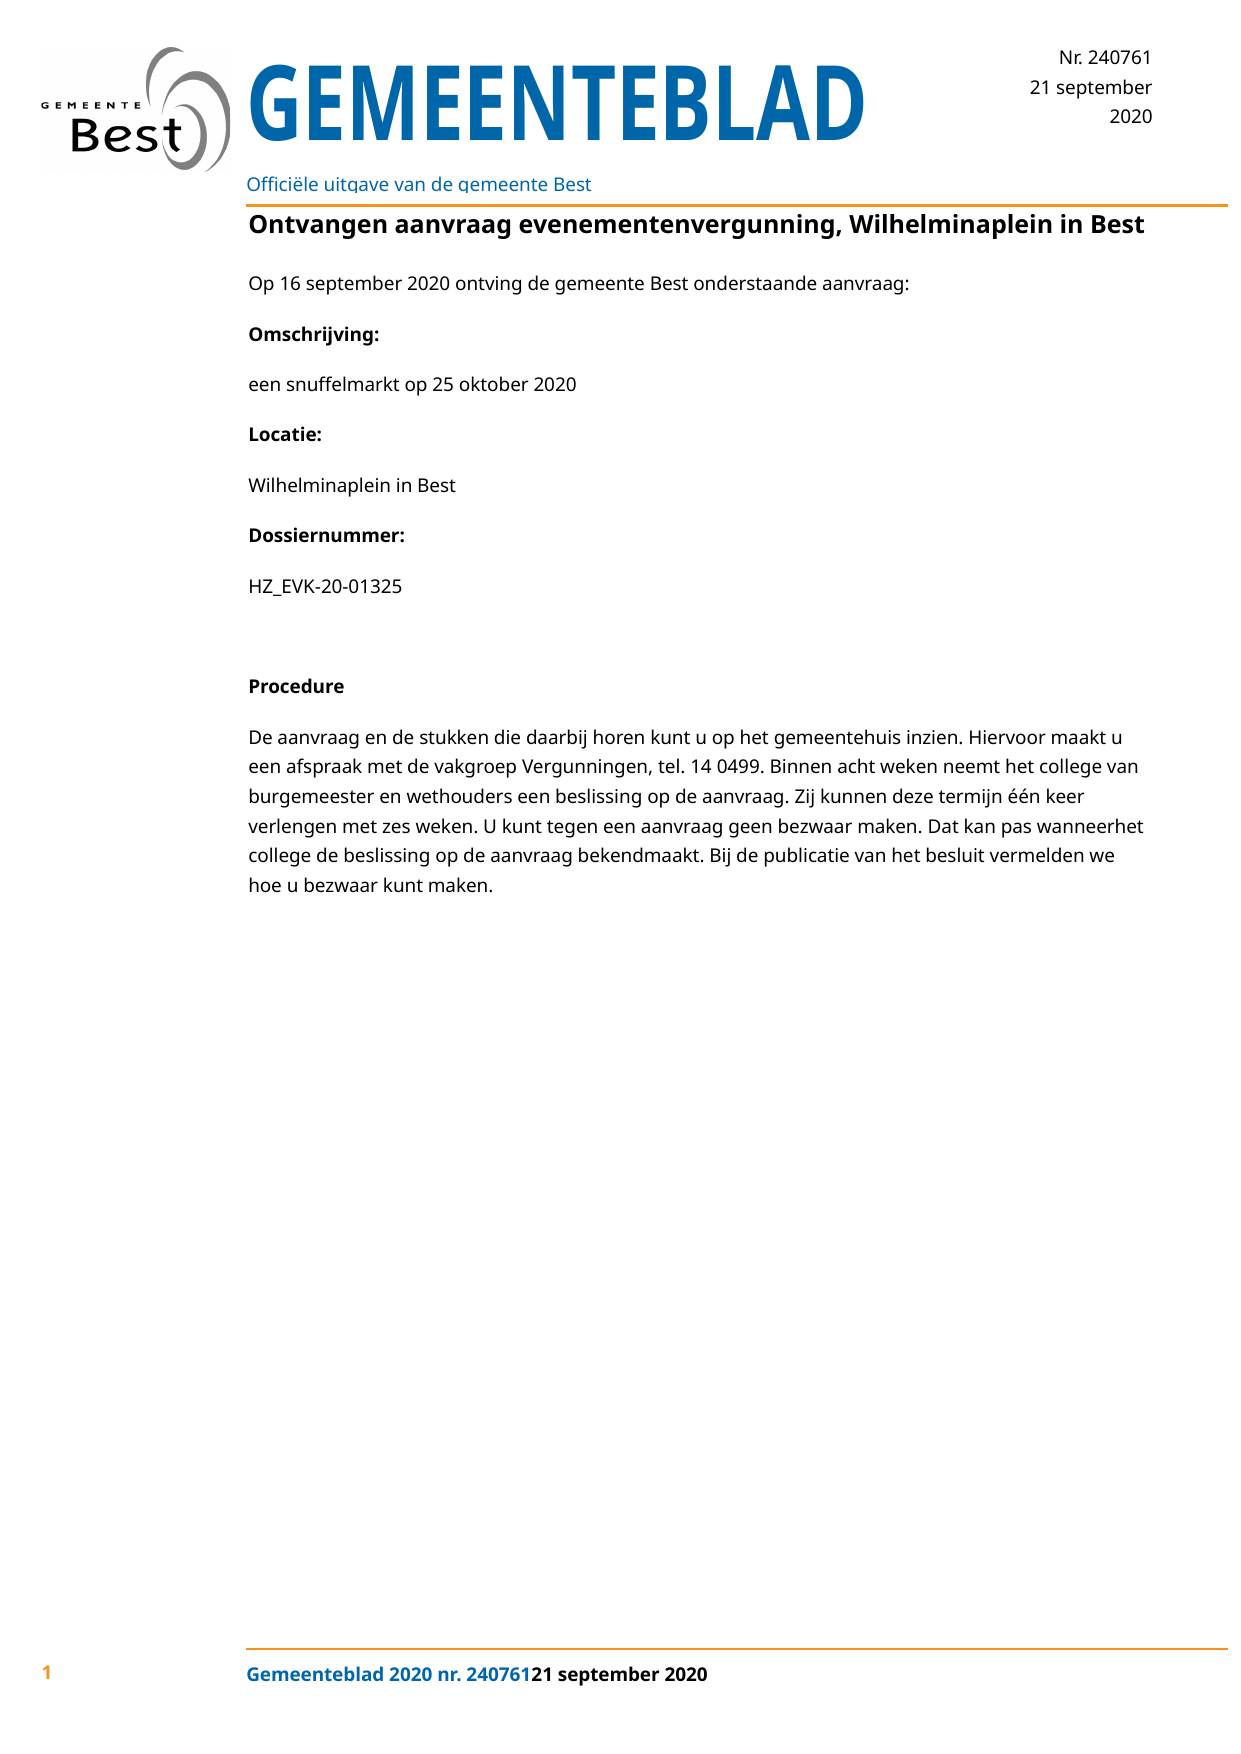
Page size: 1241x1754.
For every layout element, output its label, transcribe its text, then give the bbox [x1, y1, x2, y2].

text Wilhelminaplein in Best [248, 472, 1152, 498]
text Procedure [248, 674, 1152, 699]
picture [41, 47, 231, 172]
text HZ_EVK-20-01325 [248, 573, 1152, 598]
text Locatie: [248, 422, 1152, 447]
text De aanvraag en de stukken die daarbij horen kunt u op het gemeentehuis inzien. Hiervoor maakt u een afspraak met de vakgroep Vergunningen, tel. 14 0499. Binnen acht weken neemt het college van burgemeester en wethouders een beslissing op de aanvraag. Zij kunnen deze termijn één keer verlengen met zes weken. U kunt tegen een aanvraag geen bezwaar maken. Dat kan pas wanneerhet college de beslissing op de aanvraag bekendmaakt. Bij de publicatie van het besluit vermelden we hoe u bezwaar kunt maken. [248, 724, 1152, 898]
text een snuffelmarkt op 25 oktober 2020 [248, 371, 1152, 397]
text Op 16 september 2020 ontving de gemeente Best onderstaande aanvraag: [248, 270, 1152, 296]
text Omschrijving: [248, 321, 1152, 346]
text Ontvangen aanvraag evenementenvergunning, Wilhelminaplein in Best [248, 207, 1152, 241]
text Dossiernummer: [248, 522, 1152, 548]
